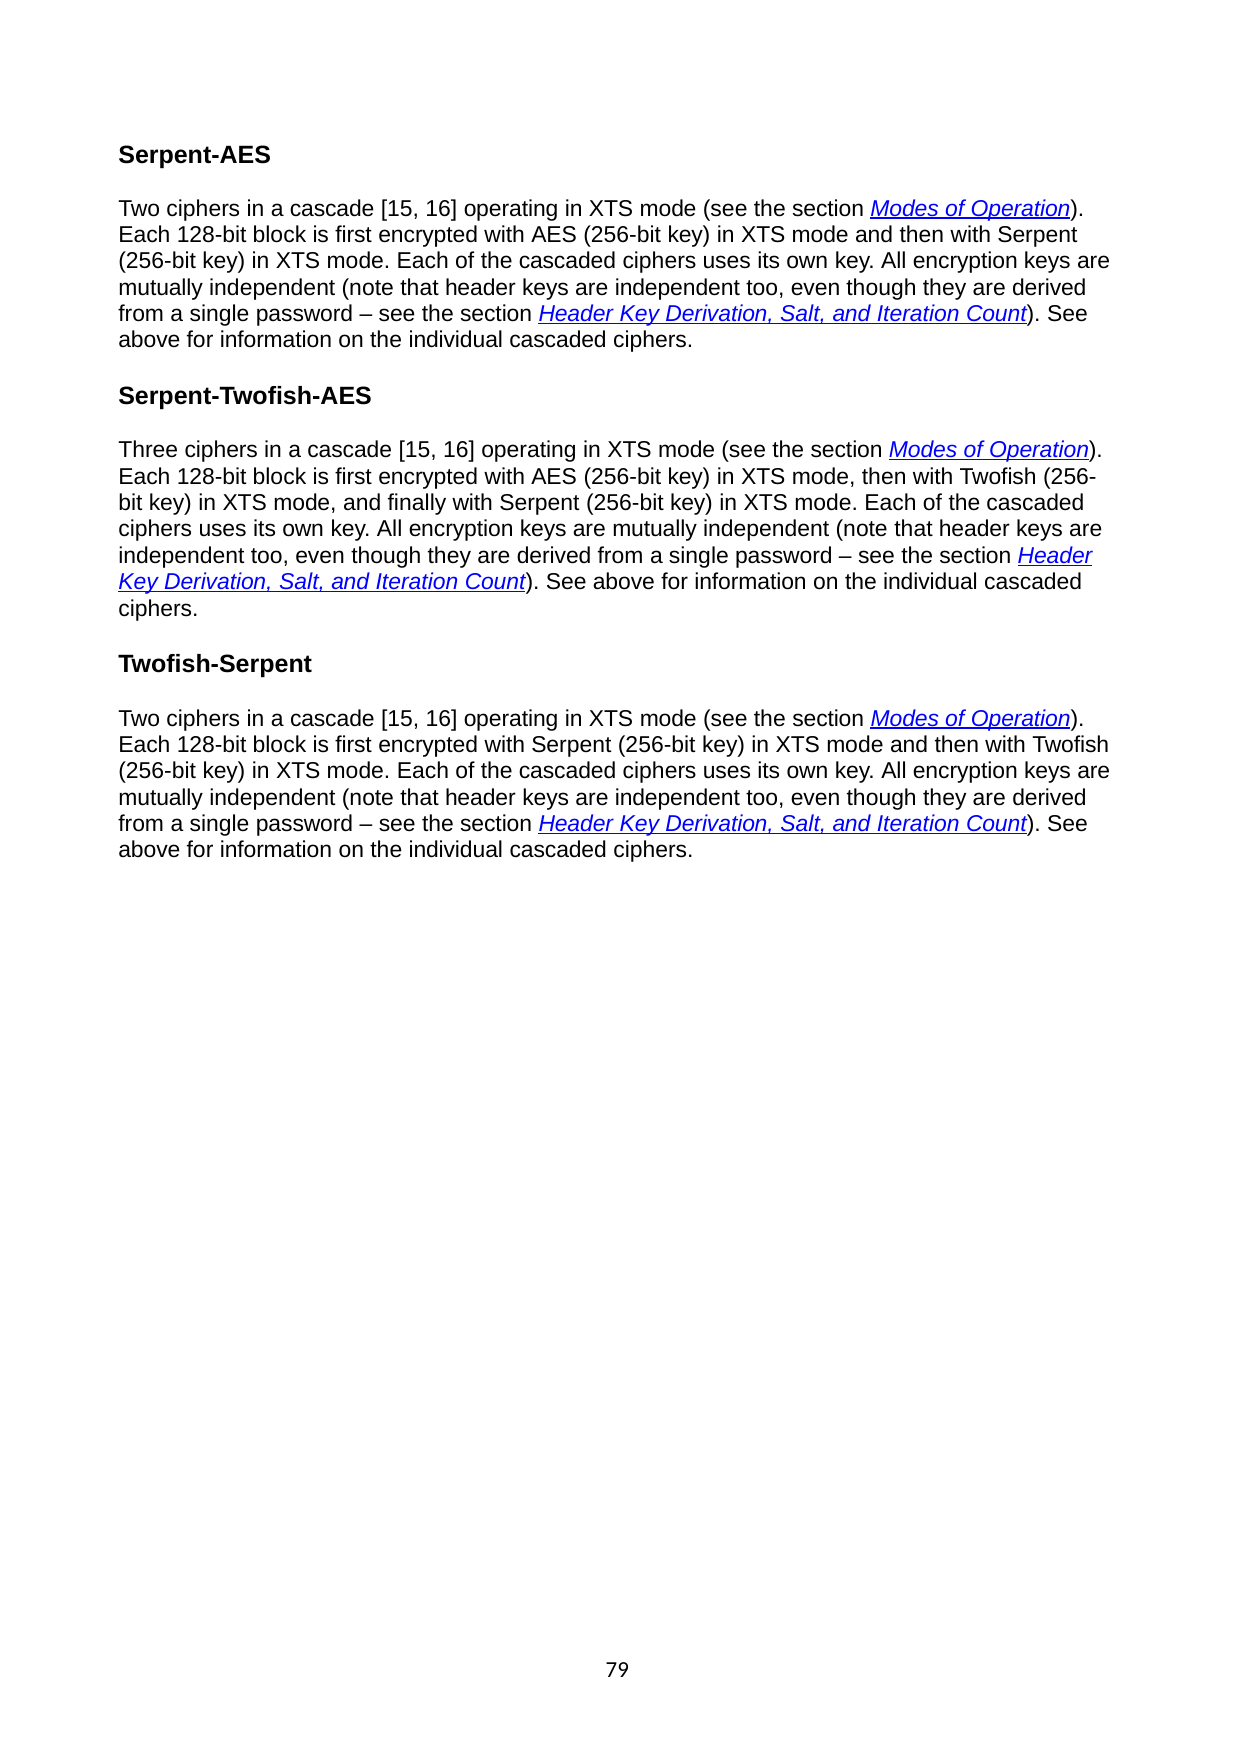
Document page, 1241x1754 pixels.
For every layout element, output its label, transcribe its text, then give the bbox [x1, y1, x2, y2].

subtitle Serpent-AES [118, 139, 1128, 168]
text Three ciphers in a cascade [15, 16] operating in XTS mode (see the section Modes of Operation). Each 128-bit block is first encrypted with AES (256-bit key) in XTS mode, then with Twofish (256- bit key) in XTS mode, and finally with Serpent (256-bit key) in XTS mode. Each of the cascaded ciphers uses its own key. All encryption keys are mutually independent (note that header keys are independent too, even though they are derived from a single password – see the section Header Key Derivation, Salt, and Iteration Count). See above for information on the individual cascaded ciphers. [118, 436, 1109, 621]
text Two ciphers in a cascade [15, 16] operating in XTS mode (see the section Modes of Operation). Each 128-bit block is first encrypted with Serpent (256-bit key) in XTS mode and then with Twofish (256-bit key) in XTS mode. Each of the cascaded ciphers uses its own key. All encryption keys are mutually independent (note that header keys are independent too, even though they are derived from a single password – see the section Header Key Derivation, Salt, and Iteration Count). See above for information on the individual cascaded ciphers. [118, 704, 1116, 863]
subtitle Twofish-Serpent [118, 649, 1128, 678]
text Two ciphers in a cascade [15, 16] operating in XTS mode (see the section Modes of Operation). Each 128-bit block is first encrypted with AES (256-bit key) in XTS mode and then with Serpent (256-bit key) in XTS mode. Each of the cascaded ciphers uses its own key. All encryption keys are mutually independent (note that header keys are independent too, even though they are derived from a single password – see the section Header Key Derivation, Salt, and Iteration Count). See above for information on the individual cascaded ciphers. [118, 194, 1115, 353]
subtitle Serpent-Twofish-AES [118, 381, 1128, 410]
